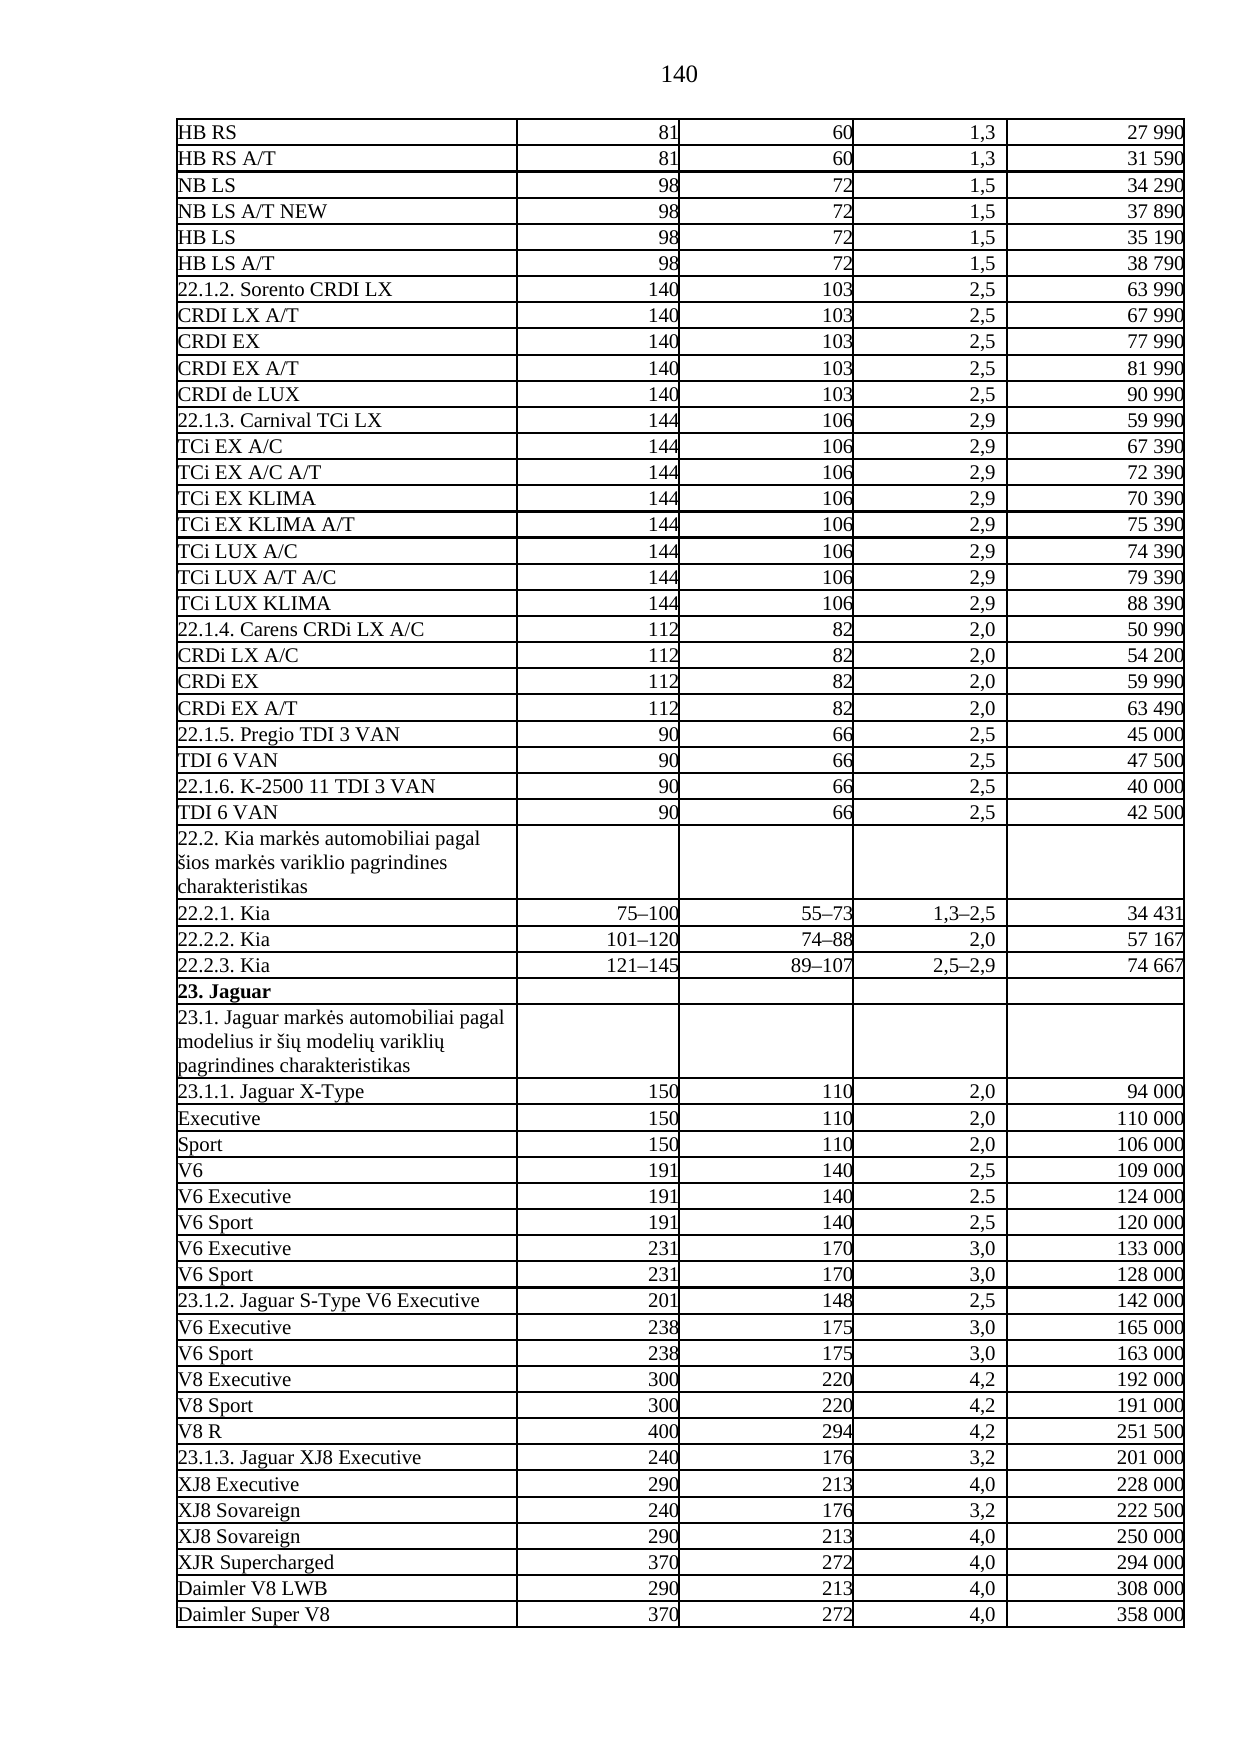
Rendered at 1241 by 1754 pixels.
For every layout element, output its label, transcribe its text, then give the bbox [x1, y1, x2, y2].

table_cell 106 000 [1008, 1132, 1183, 1156]
table_cell 54 200 [1008, 643, 1183, 667]
table_cell HB LS [178, 225, 516, 249]
table_cell 4,0 [854, 1471, 1006, 1496]
table_cell 90 990 [1008, 382, 1183, 406]
table_cell 35 190 [1008, 225, 1183, 249]
table_cell 67 390 [1008, 434, 1183, 458]
table_cell 27 990 [1008, 120, 1183, 144]
table_cell 294 000 [1008, 1550, 1183, 1574]
table_cell HB RS A/T [178, 146, 516, 170]
table_cell 22.1.2. Sorento CRDI LX [178, 277, 516, 301]
table_cell 2,5 [854, 329, 1006, 353]
table_cell [854, 1005, 1006, 1077]
table_cell [518, 1005, 678, 1077]
table_cell 4,0 [854, 1550, 1006, 1574]
table_cell V8 R [178, 1419, 516, 1443]
table_cell 2,0 [854, 1105, 1006, 1129]
table_cell CRDi EX [178, 669, 516, 693]
table_cell 98 [518, 251, 678, 275]
table_cell 98 [518, 199, 678, 223]
table_cell 82 [680, 669, 852, 693]
table_cell 2,5 [854, 774, 1006, 798]
table_cell 2,5 [854, 1158, 1006, 1182]
table_cell 272 [680, 1602, 852, 1626]
table_cell 2,9 [854, 408, 1006, 432]
table_cell 106 [680, 486, 852, 510]
table_cell 240 [518, 1498, 678, 1522]
table_cell V6 Sport [178, 1262, 516, 1286]
table_cell 45 000 [1008, 722, 1183, 746]
table_cell 142 000 [1008, 1289, 1183, 1312]
table_cell [518, 979, 678, 1003]
table_cell 3,2 [854, 1445, 1006, 1469]
table_cell 175 [680, 1315, 852, 1339]
table_cell XJ8 Sovareign [178, 1498, 516, 1522]
table_cell 112 [518, 669, 678, 693]
table_cell 238 [518, 1341, 678, 1365]
table_cell 2,5 [854, 303, 1006, 327]
table_cell 3,0 [854, 1262, 1006, 1286]
table_cell 106 [680, 408, 852, 432]
table_cell 66 [680, 774, 852, 798]
table_cell 121–145 [518, 953, 678, 977]
table_cell 94 000 [1008, 1079, 1183, 1103]
table_cell 272 [680, 1550, 852, 1574]
table_cell 2,9 [854, 565, 1006, 589]
table_cell 81 [518, 120, 678, 144]
table_cell HB LS A/T [178, 251, 516, 275]
table_cell 144 [518, 591, 678, 615]
table_cell 103 [680, 277, 852, 301]
table_cell 82 [680, 617, 852, 641]
table_cell 50 990 [1008, 617, 1183, 641]
table_cell 2,9 [854, 434, 1006, 458]
table_cell 1,5 [854, 225, 1006, 249]
table_cell [518, 826, 678, 898]
table_cell 228 000 [1008, 1471, 1183, 1496]
table_cell 101–120 [518, 927, 678, 951]
table_cell HB RS [178, 120, 516, 144]
table_cell 112 [518, 643, 678, 667]
table_cell 72 [680, 199, 852, 223]
table_cell 144 [518, 434, 678, 458]
table_cell 231 [518, 1236, 678, 1260]
table_cell 2,0 [854, 1132, 1006, 1156]
table_cell 1,5 [854, 173, 1006, 197]
table_cell V6 Executive [178, 1184, 516, 1208]
table_cell 191 [518, 1184, 678, 1208]
table_cell CRDI EX A/T [178, 356, 516, 379]
table_cell 300 [518, 1393, 678, 1417]
table_cell 1,3 [854, 146, 1006, 170]
table_cell NB LS A/T NEW [178, 199, 516, 223]
table_cell 191 [518, 1210, 678, 1234]
table_cell 112 [518, 695, 678, 719]
table_cell 191 000 [1008, 1393, 1183, 1417]
table_cell 74–88 [680, 927, 852, 951]
table_cell 231 [518, 1262, 678, 1286]
table_cell 55–73 [680, 900, 852, 924]
table_cell 150 [518, 1105, 678, 1129]
table_cell TCi LUX KLIMA [178, 591, 516, 615]
table_cell 47 500 [1008, 748, 1183, 772]
table_cell TDI 6 VAN [178, 800, 516, 824]
table_cell 81 [518, 146, 678, 170]
table_cell 23.1.2. Jaguar S-Type V6 Executive [178, 1289, 516, 1312]
table_cell TCi LUX A/T A/C [178, 565, 516, 589]
table_cell 75 390 [1008, 513, 1183, 536]
table_cell V6 Executive [178, 1315, 516, 1339]
table_cell 176 [680, 1498, 852, 1522]
table_cell 77 990 [1008, 329, 1183, 353]
table_cell 106 [680, 513, 852, 536]
table_cell 90 [518, 748, 678, 772]
table_cell 150 [518, 1079, 678, 1103]
table_cell 3,0 [854, 1236, 1006, 1260]
table_cell 2.5 [854, 1184, 1006, 1208]
table_cell 3,0 [854, 1315, 1006, 1339]
table_cell 2,5 [854, 722, 1006, 746]
table_cell 370 [518, 1550, 678, 1574]
table_cell TCi EX KLIMA [178, 486, 516, 510]
table_cell TCi EX A/C [178, 434, 516, 458]
table_cell 106 [680, 460, 852, 484]
table_cell Sport [178, 1132, 516, 1156]
table_cell 42 500 [1008, 800, 1183, 824]
table_cell 175 [680, 1341, 852, 1365]
table_cell 308 000 [1008, 1576, 1183, 1600]
table_cell 2,5 [854, 382, 1006, 406]
table_cell 191 [518, 1158, 678, 1182]
table_cell 251 500 [1008, 1419, 1183, 1443]
table_cell 4,2 [854, 1419, 1006, 1443]
table_cell 140 [680, 1184, 852, 1208]
table_cell [680, 979, 852, 1003]
table_cell 2,9 [854, 513, 1006, 536]
table_cell CRDI de LUX [178, 382, 516, 406]
table_cell V8 Executive [178, 1367, 516, 1391]
table_cell 140 [518, 303, 678, 327]
table_cell V6 Executive [178, 1236, 516, 1260]
table_cell 110 [680, 1105, 852, 1129]
table_cell [1008, 826, 1183, 898]
table_cell 2,9 [854, 460, 1006, 484]
table_cell 128 000 [1008, 1262, 1183, 1286]
table_cell 106 [680, 539, 852, 563]
table_cell 144 [518, 539, 678, 563]
table_cell 110 [680, 1132, 852, 1156]
table_cell 110 000 [1008, 1105, 1183, 1129]
table_cell 22.1.6. K-2500 11 TDI 3 VAN [178, 774, 516, 798]
table_cell 66 [680, 748, 852, 772]
table_cell 23.1.3. Jaguar XJ8 Executive [178, 1445, 516, 1469]
table_cell CRDI LX A/T [178, 303, 516, 327]
table_cell TDI 6 VAN [178, 748, 516, 772]
table_cell [854, 826, 1006, 898]
table_cell 103 [680, 382, 852, 406]
table_cell 79 390 [1008, 565, 1183, 589]
table_cell 103 [680, 329, 852, 353]
table_cell 140 [680, 1210, 852, 1234]
table_cell TCi EX A/C A/T [178, 460, 516, 484]
table_cell 2,0 [854, 669, 1006, 693]
table_cell 74 390 [1008, 539, 1183, 563]
table_cell CRDi EX A/T [178, 695, 516, 719]
table_cell 400 [518, 1419, 678, 1443]
table_cell 82 [680, 695, 852, 719]
table_cell 106 [680, 434, 852, 458]
table_cell 290 [518, 1471, 678, 1496]
table_cell 22.1.3. Carnival TCi LX [178, 408, 516, 432]
table_cell 22.1.5. Pregio TDI 3 VAN [178, 722, 516, 746]
table_cell 1,5 [854, 251, 1006, 275]
table_cell 2,5 [854, 748, 1006, 772]
table_cell [680, 1005, 852, 1077]
table_cell 75–100 [518, 900, 678, 924]
table_cell [680, 826, 852, 898]
table_cell 66 [680, 800, 852, 824]
table_cell 2,9 [854, 591, 1006, 615]
table_cell XJR Supercharged [178, 1550, 516, 1574]
table_cell 2,0 [854, 695, 1006, 719]
table_cell 22.2.3. Kia [178, 953, 516, 977]
table_cell 3,2 [854, 1498, 1006, 1522]
table_cell Daimler Super V8 [178, 1602, 516, 1626]
table_cell 144 [518, 460, 678, 484]
table_cell 140 [680, 1158, 852, 1182]
table_cell 63 990 [1008, 277, 1183, 301]
table_cell 34 290 [1008, 173, 1183, 197]
table_cell 144 [518, 565, 678, 589]
table_cell 370 [518, 1602, 678, 1626]
table_cell 63 490 [1008, 695, 1183, 719]
table_cell 106 [680, 565, 852, 589]
table_cell 4,0 [854, 1524, 1006, 1548]
table_cell 38 790 [1008, 251, 1183, 275]
table_cell 2,5 [854, 1289, 1006, 1312]
table_cell [1008, 979, 1183, 1003]
table_cell 89–107 [680, 953, 852, 977]
table_cell 2,0 [854, 927, 1006, 951]
table_cell XJ8 Executive [178, 1471, 516, 1496]
table_cell [854, 979, 1006, 1003]
table_cell 2,0 [854, 643, 1006, 667]
table_cell 238 [518, 1315, 678, 1339]
table_cell 144 [518, 408, 678, 432]
table_cell 23.1. Jaguar markės automobiliai pagal modelius ir šių modelių variklių pagrindines charakteristikas [178, 1005, 516, 1077]
table_cell 2,5 [854, 277, 1006, 301]
table_cell 2,5 [854, 1210, 1006, 1234]
table_cell 23. Jaguar [178, 979, 516, 1003]
table_cell V6 [178, 1158, 516, 1182]
table_cell 240 [518, 1445, 678, 1469]
table_cell 3,0 [854, 1341, 1006, 1365]
table_cell V6 Sport [178, 1341, 516, 1365]
table_cell 201 [518, 1289, 678, 1312]
table_cell TCi EX KLIMA A/T [178, 513, 516, 536]
table_cell 98 [518, 225, 678, 249]
table_cell 170 [680, 1262, 852, 1286]
table_cell 82 [680, 643, 852, 667]
table_cell 144 [518, 486, 678, 510]
table_cell 90 [518, 722, 678, 746]
table_cell 220 [680, 1393, 852, 1417]
table_cell 192 000 [1008, 1367, 1183, 1391]
table_cell 4,2 [854, 1393, 1006, 1417]
table_cell 74 667 [1008, 953, 1183, 977]
table_cell 72 [680, 251, 852, 275]
table_cell [1008, 1005, 1183, 1077]
table_cell 1,3 [854, 120, 1006, 144]
table_cell 2,5 [854, 356, 1006, 379]
table_cell 98 [518, 173, 678, 197]
table_cell 22.2.2. Kia [178, 927, 516, 951]
table_cell 120 000 [1008, 1210, 1183, 1234]
table_cell 124 000 [1008, 1184, 1183, 1208]
table_cell 60 [680, 146, 852, 170]
table_cell 213 [680, 1524, 852, 1548]
table_cell 250 000 [1008, 1524, 1183, 1548]
table_cell 170 [680, 1236, 852, 1260]
table_cell 90 [518, 800, 678, 824]
table_cell 106 [680, 591, 852, 615]
table_cell 2,5 [854, 800, 1006, 824]
table_cell 22.2. Kia markės automobiliai pagal šios markės variklio pagrindines charakteristikas [178, 826, 516, 898]
table_cell 57 167 [1008, 927, 1183, 951]
table_cell 213 [680, 1471, 852, 1496]
table_cell CRDI EX [178, 329, 516, 353]
table_cell 220 [680, 1367, 852, 1391]
table_cell 2,5–2,9 [854, 953, 1006, 977]
table_cell 103 [680, 303, 852, 327]
table_cell 2,0 [854, 617, 1006, 641]
table_cell 140 [518, 329, 678, 353]
table_cell 213 [680, 1576, 852, 1600]
table_cell NB LS [178, 173, 516, 197]
table_cell 60 [680, 120, 852, 144]
table_cell 110 [680, 1079, 852, 1103]
table_cell 140 [518, 277, 678, 301]
table_cell 163 000 [1008, 1341, 1183, 1365]
table_cell 90 [518, 774, 678, 798]
table_cell 23.1.1. Jaguar X-Type [178, 1079, 516, 1103]
table_cell TCi LUX A/C [178, 539, 516, 563]
table_cell 140 [518, 382, 678, 406]
table_cell 140 [518, 356, 678, 379]
table_cell 358 000 [1008, 1602, 1183, 1626]
table_cell 34 431 [1008, 900, 1183, 924]
table_cell 133 000 [1008, 1236, 1183, 1260]
table_cell Executive [178, 1105, 516, 1129]
table_cell 88 390 [1008, 591, 1183, 615]
table_cell 294 [680, 1419, 852, 1443]
table_cell 300 [518, 1367, 678, 1391]
table_cell 290 [518, 1576, 678, 1600]
table_cell 222 500 [1008, 1498, 1183, 1522]
table_cell 22.1.4. Carens CRDi LX A/C [178, 617, 516, 641]
table_cell 40 000 [1008, 774, 1183, 798]
table_cell 4,2 [854, 1367, 1006, 1391]
table_cell 1,3–2,5 [854, 900, 1006, 924]
table_cell 4,0 [854, 1576, 1006, 1600]
table_cell 176 [680, 1445, 852, 1469]
table_cell 4,0 [854, 1602, 1006, 1626]
table_cell 22.2.1. Kia [178, 900, 516, 924]
table_cell 165 000 [1008, 1315, 1183, 1339]
table_cell 66 [680, 722, 852, 746]
table_cell 72 390 [1008, 460, 1183, 484]
table_cell Daimler V8 LWB [178, 1576, 516, 1600]
table_cell 150 [518, 1132, 678, 1156]
table_cell 1,5 [854, 199, 1006, 223]
table_cell XJ8 Sovareign [178, 1524, 516, 1548]
table_cell 72 [680, 225, 852, 249]
table_cell 59 990 [1008, 669, 1183, 693]
table_cell 67 990 [1008, 303, 1183, 327]
table_cell 109 000 [1008, 1158, 1183, 1182]
table_cell V6 Sport [178, 1210, 516, 1234]
table_cell CRDi LX A/C [178, 643, 516, 667]
table_cell V8 Sport [178, 1393, 516, 1417]
table_cell 70 390 [1008, 486, 1183, 510]
table_cell 81 990 [1008, 356, 1183, 379]
table_cell 144 [518, 513, 678, 536]
table_cell 31 590 [1008, 146, 1183, 170]
table_cell 72 [680, 173, 852, 197]
table_cell 2,0 [854, 1079, 1006, 1103]
table_cell 2,9 [854, 539, 1006, 563]
table_cell 148 [680, 1289, 852, 1312]
table_cell 59 990 [1008, 408, 1183, 432]
table_cell 2,9 [854, 486, 1006, 510]
table_cell 201 000 [1008, 1445, 1183, 1469]
table_cell 112 [518, 617, 678, 641]
table_cell 103 [680, 356, 852, 379]
table_cell 290 [518, 1524, 678, 1548]
table_cell 37 890 [1008, 199, 1183, 223]
